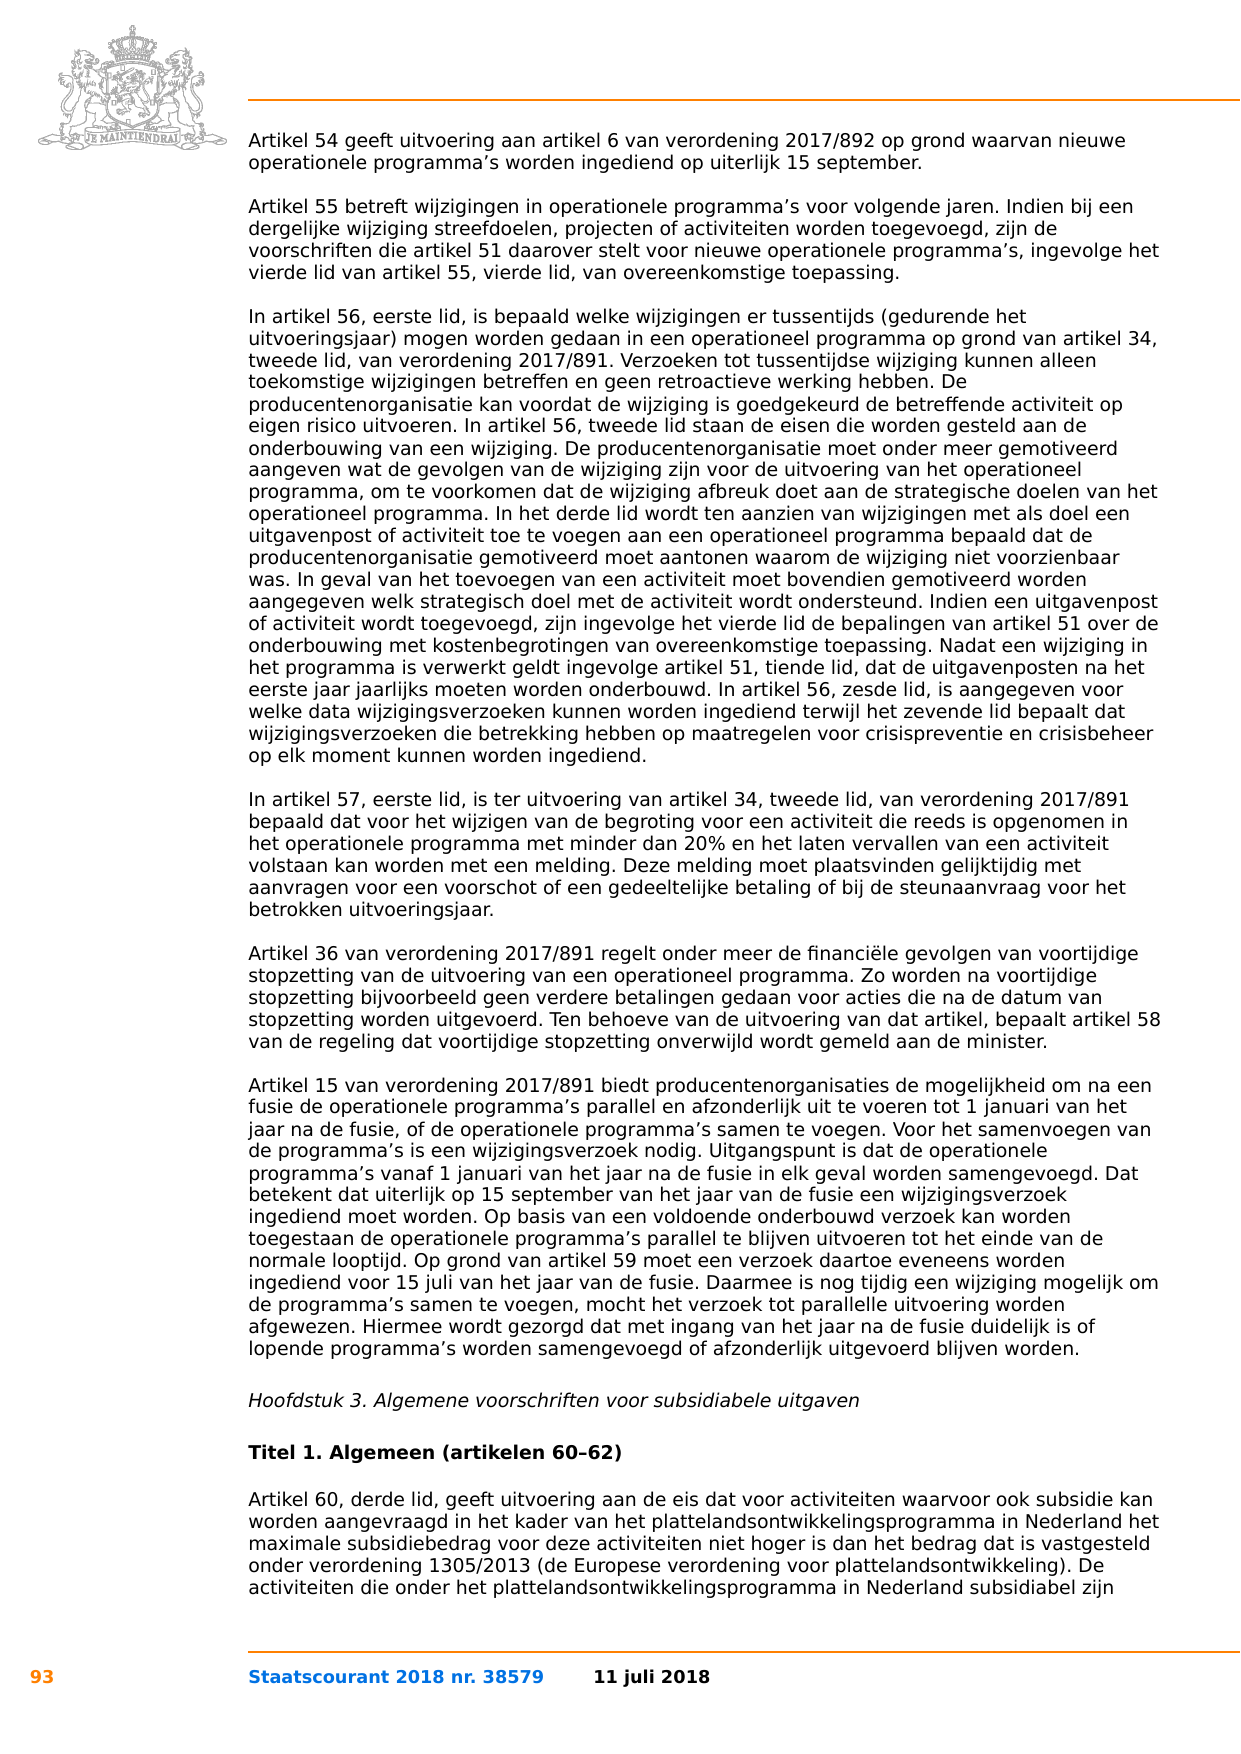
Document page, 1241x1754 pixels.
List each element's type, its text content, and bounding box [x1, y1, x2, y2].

text Artikel 55 betreft wijzigingen in operationele programma’s voor volgende jaren. Indien bij een dergelijke wijziging streefdoelen, projecten of activiteiten worden toegevoegd, zijn de voorschriften die artikel 51 daarover stelt voor nieuwe operationele programma’s, ingevolge het vierde lid van artikel 55, vierde lid, van overeenkomstige toepassing. [248, 196, 1163, 284]
text In artikel 57, eerste lid, is ter uitvoering van artikel 34, tweede lid, van verordening 2017/891 bepaald dat voor het wijzigen van de begroting voor een activiteit die reeds is opgenomen in het operationele programma met minder dan 20% en het laten vervallen van een activiteit volstaan kan worden met een melding. Deze melding moet plaatsvinden gelijktijdig met aanvragen voor een voorschot of een gedeeltelijke betaling of bij de steunaanvraag voor het betrokken uitvoeringsjaar. [248, 789, 1163, 921]
subtitle Hoofdstuk 3. Algemene voorschriften voor subsidiabele uitgaven [248, 1390, 1163, 1412]
text Artikel 54 geeft uitvoering aan artikel 6 van verordening 2017/892 op grond waarvan nieuwe operationele programma’s worden ingediend op uiterlijk 15 september. [248, 130, 1163, 174]
picture [38, 25, 227, 150]
text In artikel 56, eerste lid, is bepaald welke wijzigingen er tussentijds (gedurende het uitvoeringsjaar) mogen worden gedaan in een operationeel programma op grond van artikel 34, tweede lid, van verordening 2017/891. Verzoeken tot tussentijdse wijziging kunnen alleen toekomstige wijzigingen betreffen en geen retroactieve werking hebben. De producentenorganisatie kan voordat de wijziging is goedgekeurd de betreffende activiteit op eigen risico uitvoeren. In artikel 56, tweede lid staan de eisen die worden gesteld aan de onderbouwing van een wijziging. De producentenorganisatie moet onder meer gemotiveerd aangeven wat de gevolgen van de wijziging zijn voor de uitvoering van het operationeel programma, om te voorkomen dat de wijziging afbreuk doet aan de strategische doelen van het operationeel programma. In het derde lid wordt ten aanzien van wijzigingen met als doel een uitgavenpost of activiteit toe te voegen aan een operationeel programma bepaald dat de producentenorganisatie gemotiveerd moet aantonen waarom de wijziging niet voorzienbaar was. In geval van het toevoegen van een activiteit moet bovendien gemotiveerd worden aangegeven welk strategisch doel met de activiteit wordt ondersteund. Indien een uitgavenpost of activiteit wordt toegevoegd, zijn ingevolge het vierde lid de bepalingen van artikel 51 over de onderbouwing met kostenbegrotingen van overeenkomstige toepassing. Nadat een wijziging in het programma is verwerkt geldt ingevolge artikel 51, tiende lid, dat de uitgavenposten na het eerste jaar jaarlijks moeten worden onderbouwd. In artikel 56, zesde lid, is aangegeven voor welke data wijzigingsverzoeken kunnen worden ingediend terwijl het zevende lid bepaalt dat wijzigingsverzoeken die betrekking hebben op maatregelen voor crisispreventie en crisisbeheer op elk moment kunnen worden ingediend. [248, 306, 1163, 767]
text Artikel 60, derde lid, geeft uitvoering aan de eis dat voor activiteiten waarvoor ook subsidie kan worden aangevraagd in het kader van het plattelandsontwikkelingsprogramma in Nederland het maximale subsidiebedrag voor deze activiteiten niet hoger is dan het bedrag dat is vastgesteld onder verordening 1305/2013 (de Europese verordening voor plattelandsontwikkeling). De activiteiten die onder het plattelandsontwikkelingsprogramma in Nederland subsidiabel zijn [248, 1489, 1163, 1599]
text Artikel 15 van verordening 2017/891 biedt producentenorganisaties de mogelijkheid om na een fusie de operationele programma’s parallel en afzonderlijk uit te voeren tot 1 januari van het jaar na de fusie, of de operationele programma’s samen te voegen. Voor het samenvoegen van de programma’s is een wijzigingsverzoek nodig. Uitgangspunt is dat de operationele programma’s vanaf 1 januari van het jaar na de fusie in elk geval worden samengevoegd. Dat betekent dat uiterlijk op 15 september van het jaar van de fusie een wijzigingsverzoek ingediend moet worden. Op basis van een voldoende onderbouwd verzoek kan worden toegestaan de operationele programma’s parallel te blijven uitvoeren tot het einde van de normale looptijd. Op grond van artikel 59 moet een verzoek daartoe eveneens worden ingediend voor 15 juli van het jaar van de fusie. Daarmee is nog tijdig een wijziging mogelijk om de programma’s samen te voegen, mocht het verzoek tot parallelle uitvoering worden afgewezen. Hiermee wordt gezorgd dat met ingang van het jaar na de fusie duidelijk is of lopende programma’s worden samengevoegd of afzonderlijk uitgevoerd blijven worden. [248, 1074, 1163, 1360]
text Artikel 36 van verordening 2017/891 regelt onder meer de financiële gevolgen van voortijdige stopzetting van de uitvoering van een operationeel programma. Zo worden na voortijdige stopzetting bijvoorbeeld geen verdere betalingen gedaan voor acties die na de datum van stopzetting worden uitgevoerd. Ten behoeve van de uitvoering van dat artikel, bepaalt artikel 58 van de regeling dat voortijdige stopzetting onverwijld wordt gemeld aan de minister. [248, 943, 1163, 1053]
subtitle Titel 1. Algemeen (artikelen 60–62) [248, 1442, 1163, 1464]
